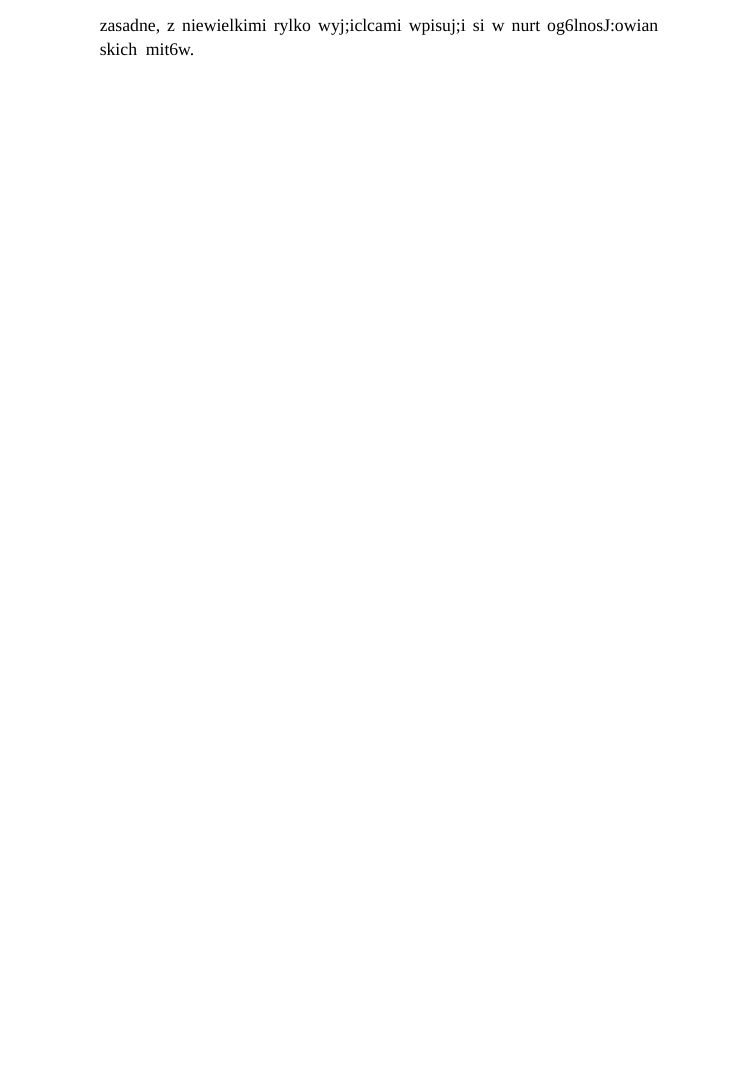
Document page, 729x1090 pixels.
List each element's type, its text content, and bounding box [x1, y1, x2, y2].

text zasadne, z niewielkimi rylko wyj;iclcami wpisuj;i si w nurt og6lnosJ:owian­ skich mit6w. [99, 14, 659, 59]
